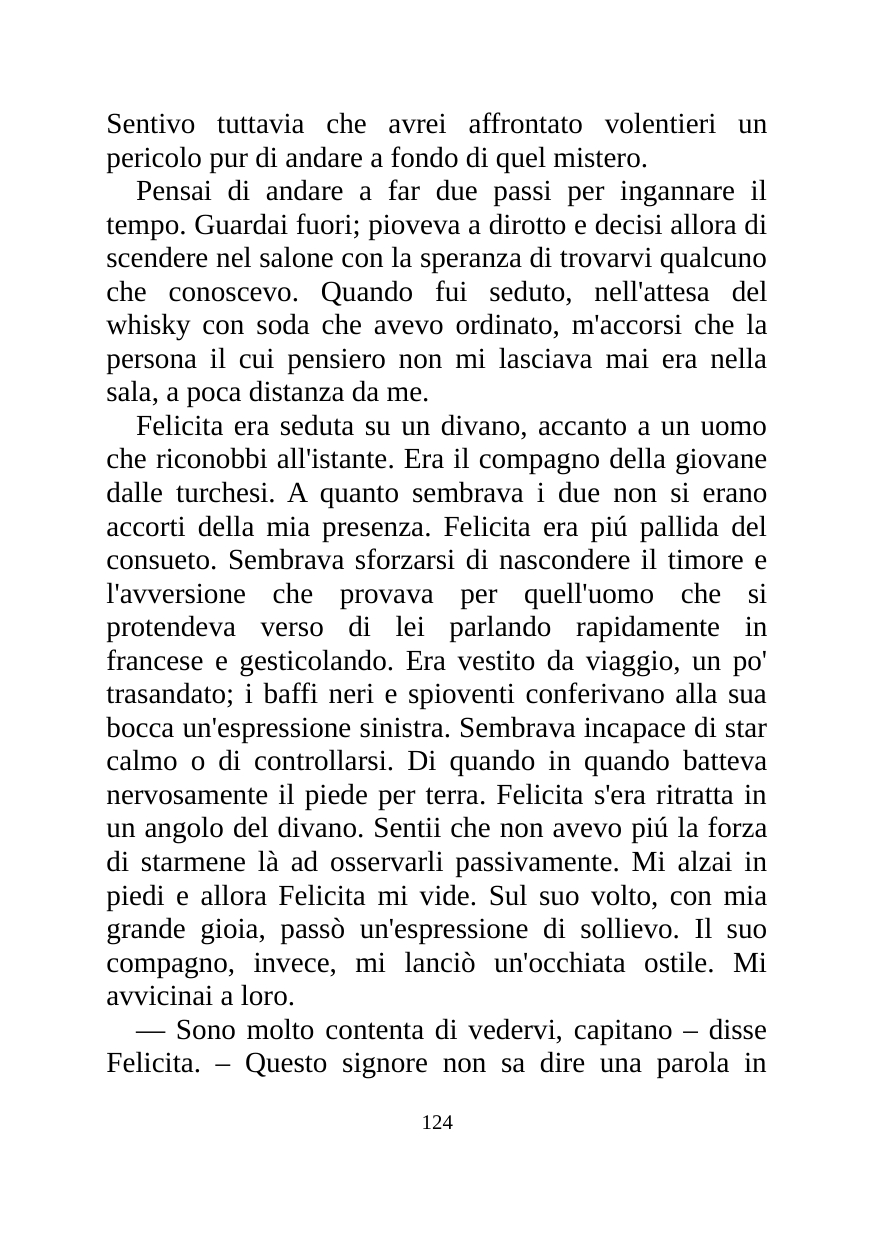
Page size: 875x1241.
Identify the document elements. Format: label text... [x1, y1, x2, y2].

text Felicita era seduta su un divano, accanto a un uomo che riconobbi all'istante. Era il compagno della giovane dalle turchesi. A quanto sembrava i due non si erano accorti della mia presenza. Felicita era piú pallida del consueto. Sembrava sforzarsi di nascondere il timore e l'avversione che provava per quell'uomo che si protendeva verso di lei parlando rapidamente in francese e gesticolando. Era vestito da viaggio, un po' trasandato; i baffi neri e spioventi conferivano alla sua bocca un'espressione sinistra. Sembrava incapace di star calmo o di controllarsi. Di quando in quando batteva nervosamente il piede per terra. Felicita s'era ritratta in un angolo del divano. Sentii che non avevo piú la forza di starmene là ad osservarli passivamente. Mi alzai in piedi e allora Felicita mi vide. Sul suo volto, con mia grande gioia, passò un'espressione di sollievo. Il suo compagno, invece, mi lanciò un'occhiata ostile. Mi avvicinai a loro. [106, 408, 768, 1012]
text Pensai di andare a far due passi per ingannare il tempo. Guardai fuori; pioveva a dirotto e decisi allora di scendere nel salone con la speranza di trovarvi qualcuno che conoscevo. Quando fui seduto, nell'attesa del whisky con soda che avevo ordinato, m'accorsi che la persona il cui pensiero non mi lasciava mai era nella sala, a poca distanza da me. [106, 173, 768, 408]
text — Sono molto contenta di vedervi, capitano – disse Felicita. – Questo signore non sa dire una parola in [106, 1012, 768, 1079]
text Sentivo tuttavia che avrei affrontato volentieri un pericolo pur di andare a fondo di quel mistero. [106, 106, 768, 173]
